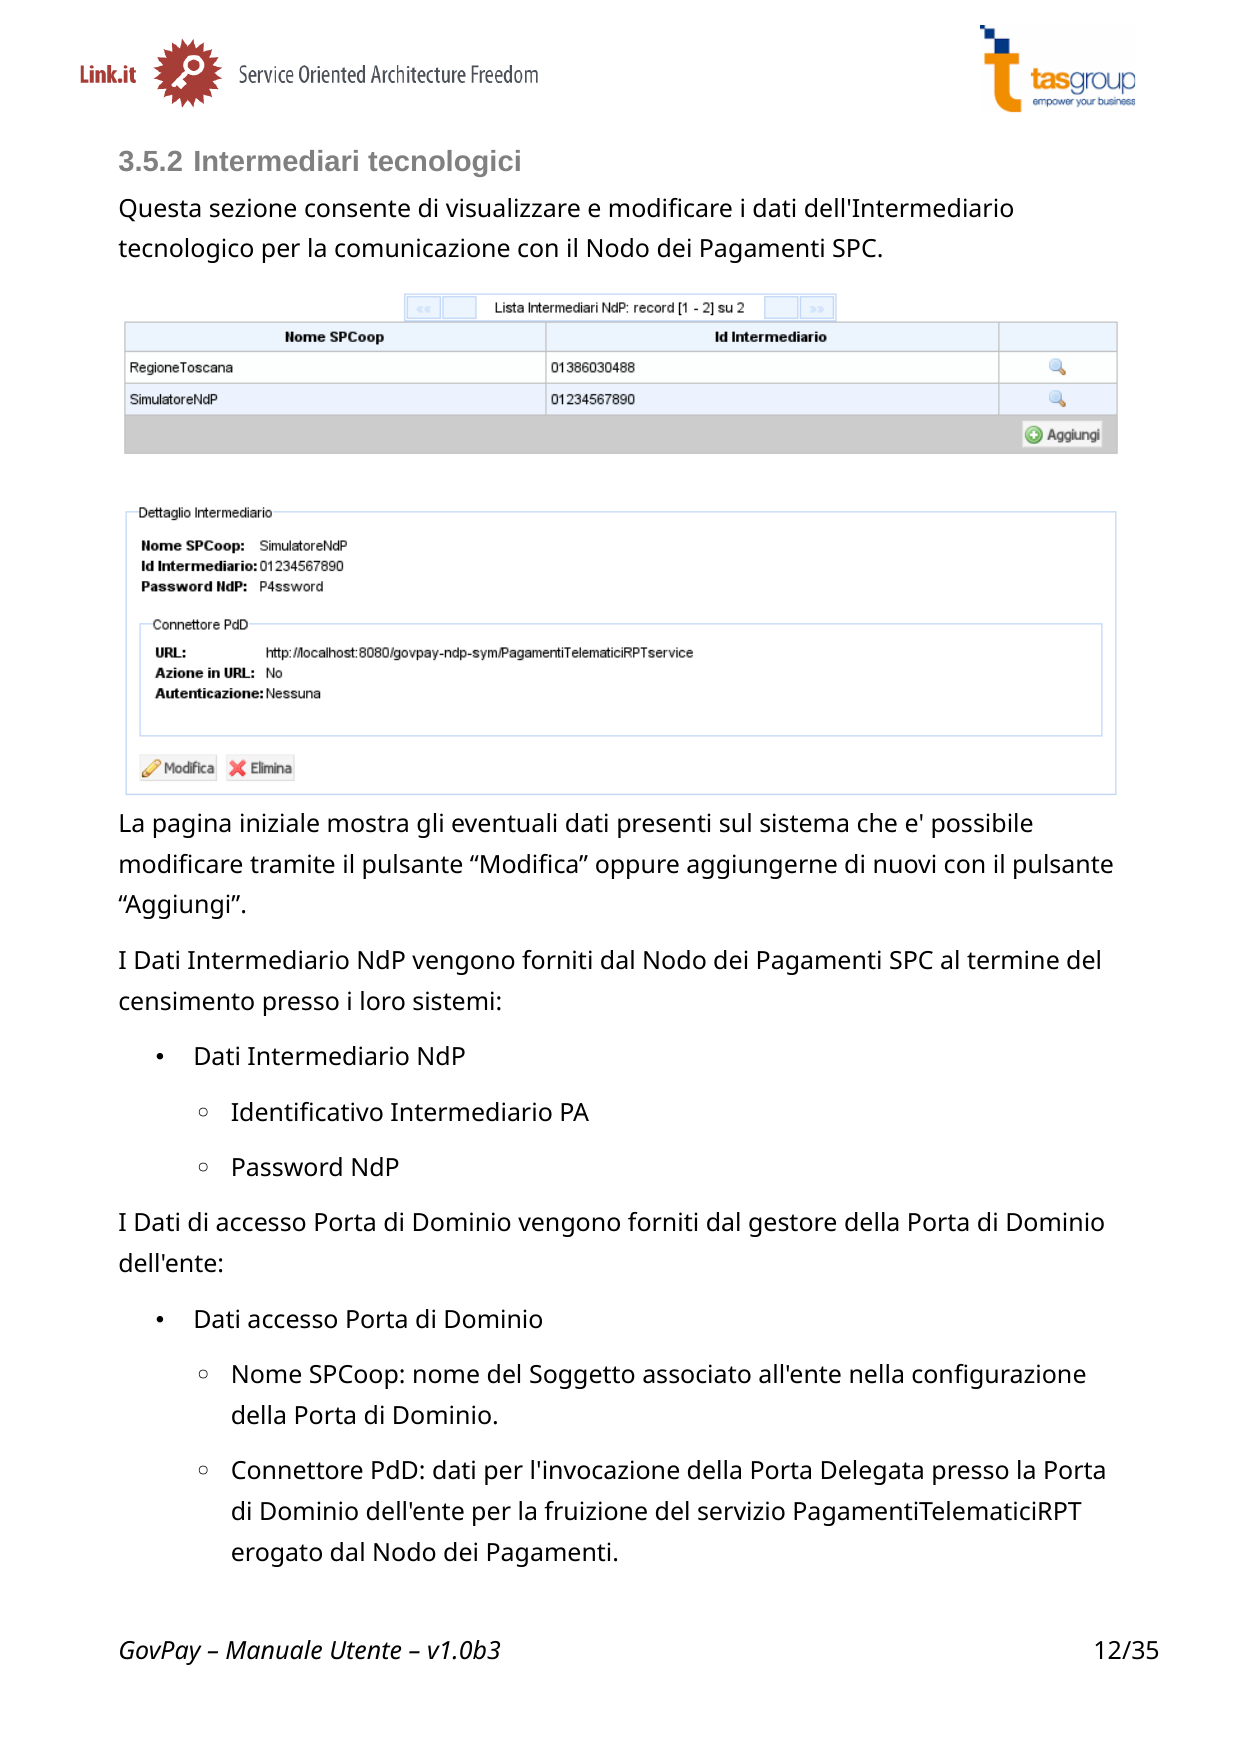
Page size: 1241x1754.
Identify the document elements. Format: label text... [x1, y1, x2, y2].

picture [118, 286, 1123, 799]
list Nome SPCoop: nome del Soggetto associato all'ente nella configurazione della Porta di Dominio. [193, 1357, 1122, 1432]
list Identificativo Intermediario PA [193, 1094, 1122, 1128]
picture [1, 33, 602, 113]
text La pagina iniziale mostra gli eventuali dati presenti sul sistema che e' possibile modificare tramite il pulsante “Modifica” oppure aggiungerne di nuovi con il pulsante “Aggiungi”. [118, 799, 1122, 921]
text I Dati Intermediario NdP vengono forniti dal Nodo dei Pagamenti SPC al termine del censimento presso i loro sistemi: [118, 942, 1122, 1017]
list Dati Intermediario NdP [156, 1039, 1122, 1073]
list Connettore PdD: dati per l'invocazione della Porta Delegata presso la Porta di Dominio dell'ente per la fruizione del servizio PagamentiTelematiciRPT erogato dal Nodo dei Pagamenti. [193, 1453, 1122, 1569]
picture [980, 25, 1136, 113]
list Password NdP [193, 1149, 1122, 1184]
text I Dati di accesso Porta di Dominio vengono forniti dal gestore della Porta di Dominio dell'ente: [118, 1205, 1122, 1280]
subtitle Intermediari tecnologici [118, 144, 1122, 178]
text Questa sezione consente di visualizzare e modificare i dati dell'Intermediario tecnologico per la comunicazione con il Nodo dei Pagamenti SPC. [118, 190, 1122, 265]
list Dati accesso Porta di Dominio [156, 1301, 1122, 1335]
